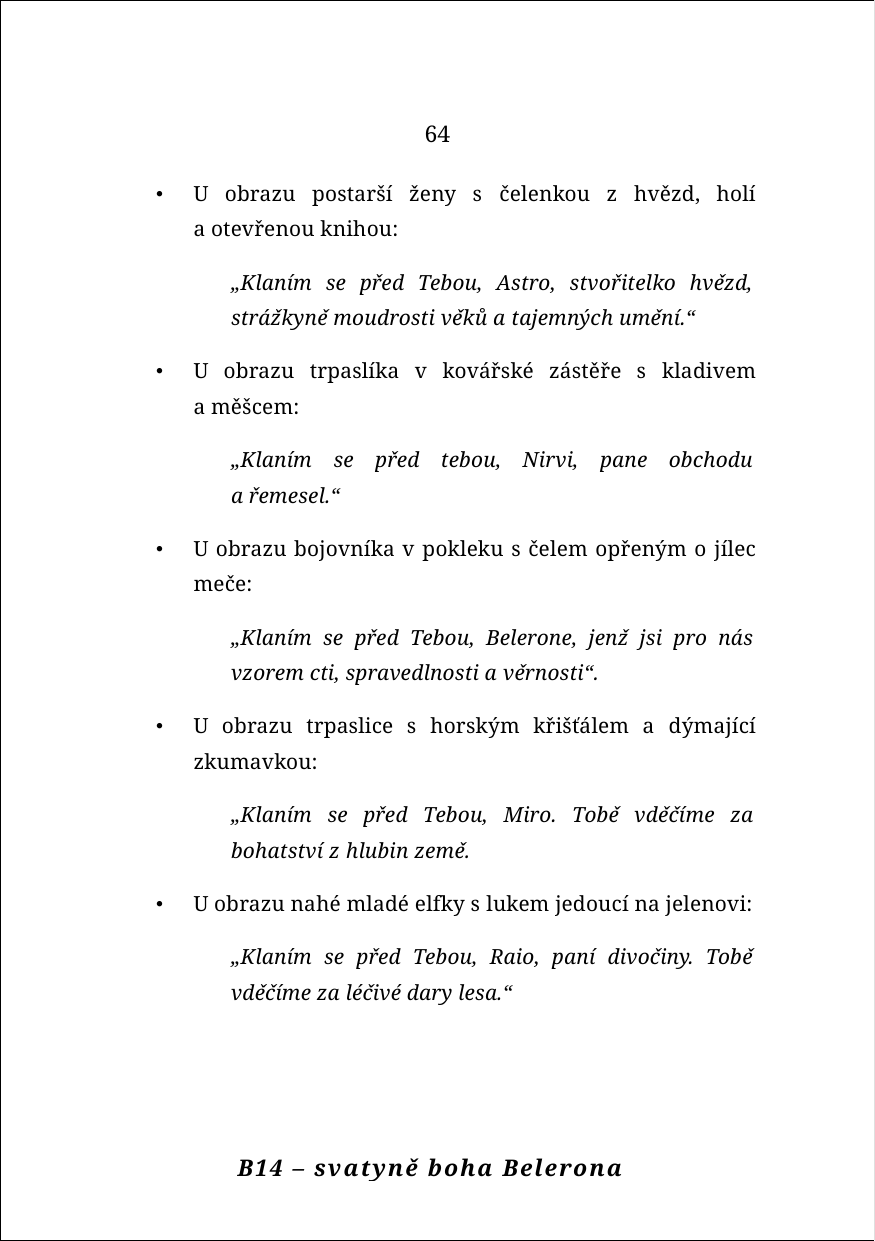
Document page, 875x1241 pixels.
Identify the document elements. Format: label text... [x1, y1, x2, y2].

list U⁠ obrazu nahé mladé elfky s⁠ lukem jedoucí na jelenovi: [156, 889, 756, 917]
list „Klaním se před Tebou, Raio, paní divočiny. Tobě vděčíme za léčivé dary lesa.“ [193, 942, 756, 1006]
list „Klaním se před Tebou, Astro, stvořitelko hvězd, strážkyně moudrosti věků a⁠ tajemných umění.“ [193, 268, 756, 332]
list „Klaním se před Tebou, Miro. Tobě vděčíme za bohatství z⁠ hlubin země. [193, 800, 756, 864]
list U⁠ obrazu postarší ženy s⁠ čelenkou z⁠ hvězd, holí a⁠ otevřenou knihou: [156, 179, 756, 243]
list „Klaním se před tebou, Nirvi, pane obchodu a⁠ řemesel.“ [193, 445, 756, 509]
list U⁠ obrazu trpaslíka v⁠ kovářské zástěře s⁠ kladivem a⁠ měšcem: [156, 356, 756, 420]
list U⁠ obrazu trpaslice s⁠ horským křišťálem a⁠ dýmající zkumavkou: [156, 711, 756, 775]
list U⁠ obrazu bojovníka v⁠ pokleku s⁠ čelem opřeným o⁠ jílec meče: [156, 534, 756, 598]
list „Klaním se před Tebou, Belerone, jenž jsi pro nás vzorem cti, spravedlnosti a⁠ věrnosti“. [193, 623, 756, 687]
